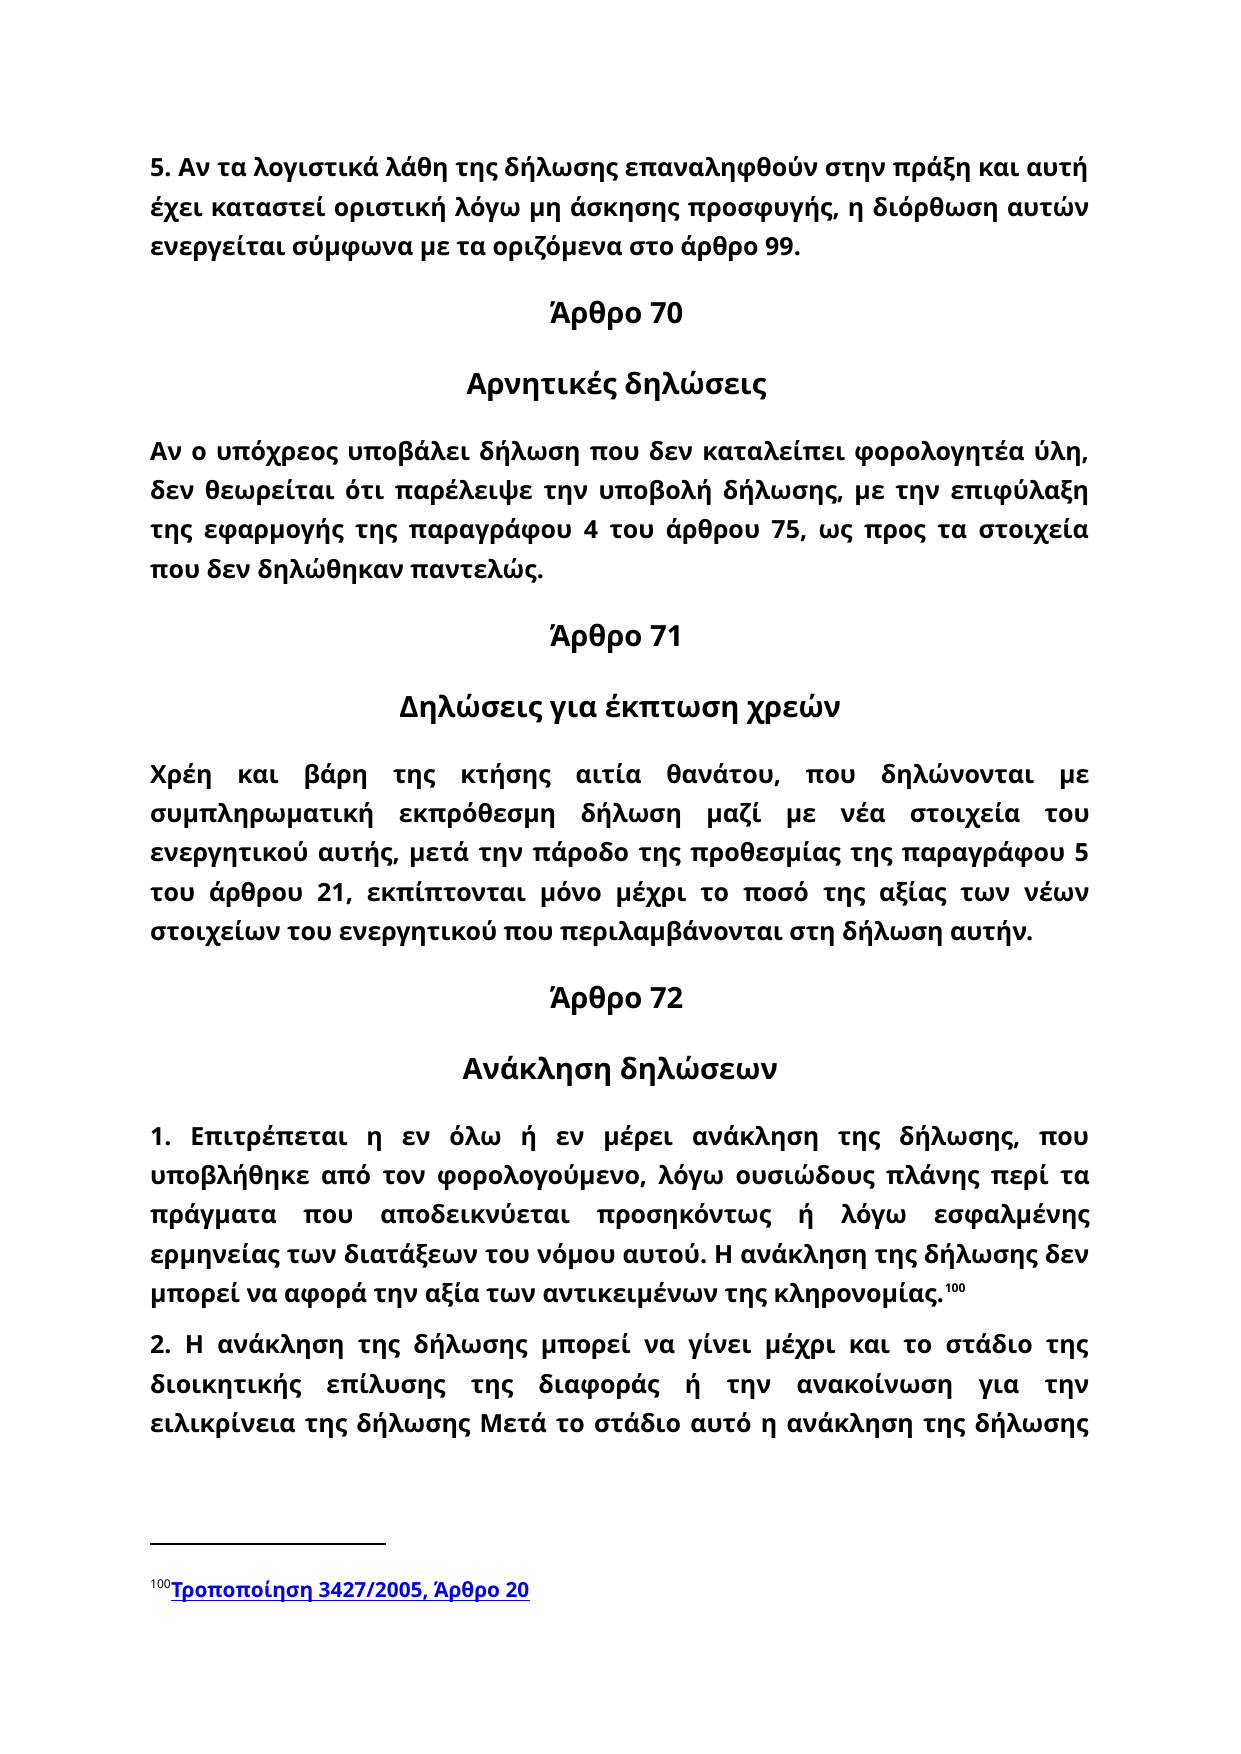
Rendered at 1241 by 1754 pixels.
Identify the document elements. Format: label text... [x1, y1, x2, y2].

subtitle Άρθρο 72 [150, 977, 1090, 1017]
text 5. Αν τα λογιστικά λάθη της δήλωσης επαναληφθούν στην πράξη και αυτή έχει καταστεί οριστική λόγω μη άσκησης προσφυγής, η διόρθωση αυτών ενεργείται σύμφωνα με τα οριζόμενα στο άρθρο 99. [150, 150, 1090, 262]
subtitle Άρθρο 71 [150, 615, 1090, 655]
text 1. Επιτρέπεται η εν όλω ή εν μέρει ανάκληση της δήλωσης, που υποβλήθηκε από τον φορολογούμενο, λόγω ουσιώδους πλάνης περί τα πράγματα που αποδεικνύεται προσηκόντως ή λόγω εσφαλμένης ερμηνείας των διατάξεων του νόμου αυτού. Η ανάκληση της δήλωσης δεν μπορεί να αφορά την αξία των αντικειμένων της κληρονομίας. [150, 1119, 1090, 1309]
text Χρέη και βάρη της κτήσης αιτία θανάτου, που δηλώνονται με συμπληρωματική εκπρόθεσμη δήλωση μαζί με νέα στοιχεία του ενεργητικού αυτής, μετά την πάροδο της προθεσμίας της παραγράφου 5 του άρθρου 21, εκπίπτονται μόνο μέχρι το ποσό της αξίας των νέων στοιχείων του ενεργητικού που περιλαμβάνονται στη δήλωση αυτήν. [150, 757, 1090, 947]
subtitle Αρνητικές δηλώσεις [150, 363, 1090, 403]
text 2. Η ανάκληση της δήλωσης μπορεί να γίνει μέχρι και το στάδιο της διοικητικής επίλυσης της διαφοράς ή την ανακοίνωση για την ειλικρίνεια της δήλωσης Μετά το στάδιο αυτό η ανάκληση της δήλωσης [150, 1327, 1090, 1439]
text Τροποποίηση 3427/2005, Άρθρο 20 [150, 1576, 1090, 1604]
subtitle Ανάκληση δηλώσεων [150, 1048, 1090, 1088]
subtitle Άρθρο 70 [150, 292, 1090, 332]
text Αν ο υπόχρεος υποβάλει δήλωση που δεν καταλείπει φορολογητέα ύλη, δεν θεωρείται ότι παρέλειψε την υποβολή δήλωσης, με την επιφύλαξη της εφαρμογής της παραγράφου 4 του άρθρου 75, ως προς τα στοιχεία που δεν δηλώθηκαν παντελώς. [150, 434, 1090, 585]
subtitle Δηλώσεις για έκπτωση χρεών [150, 686, 1090, 726]
